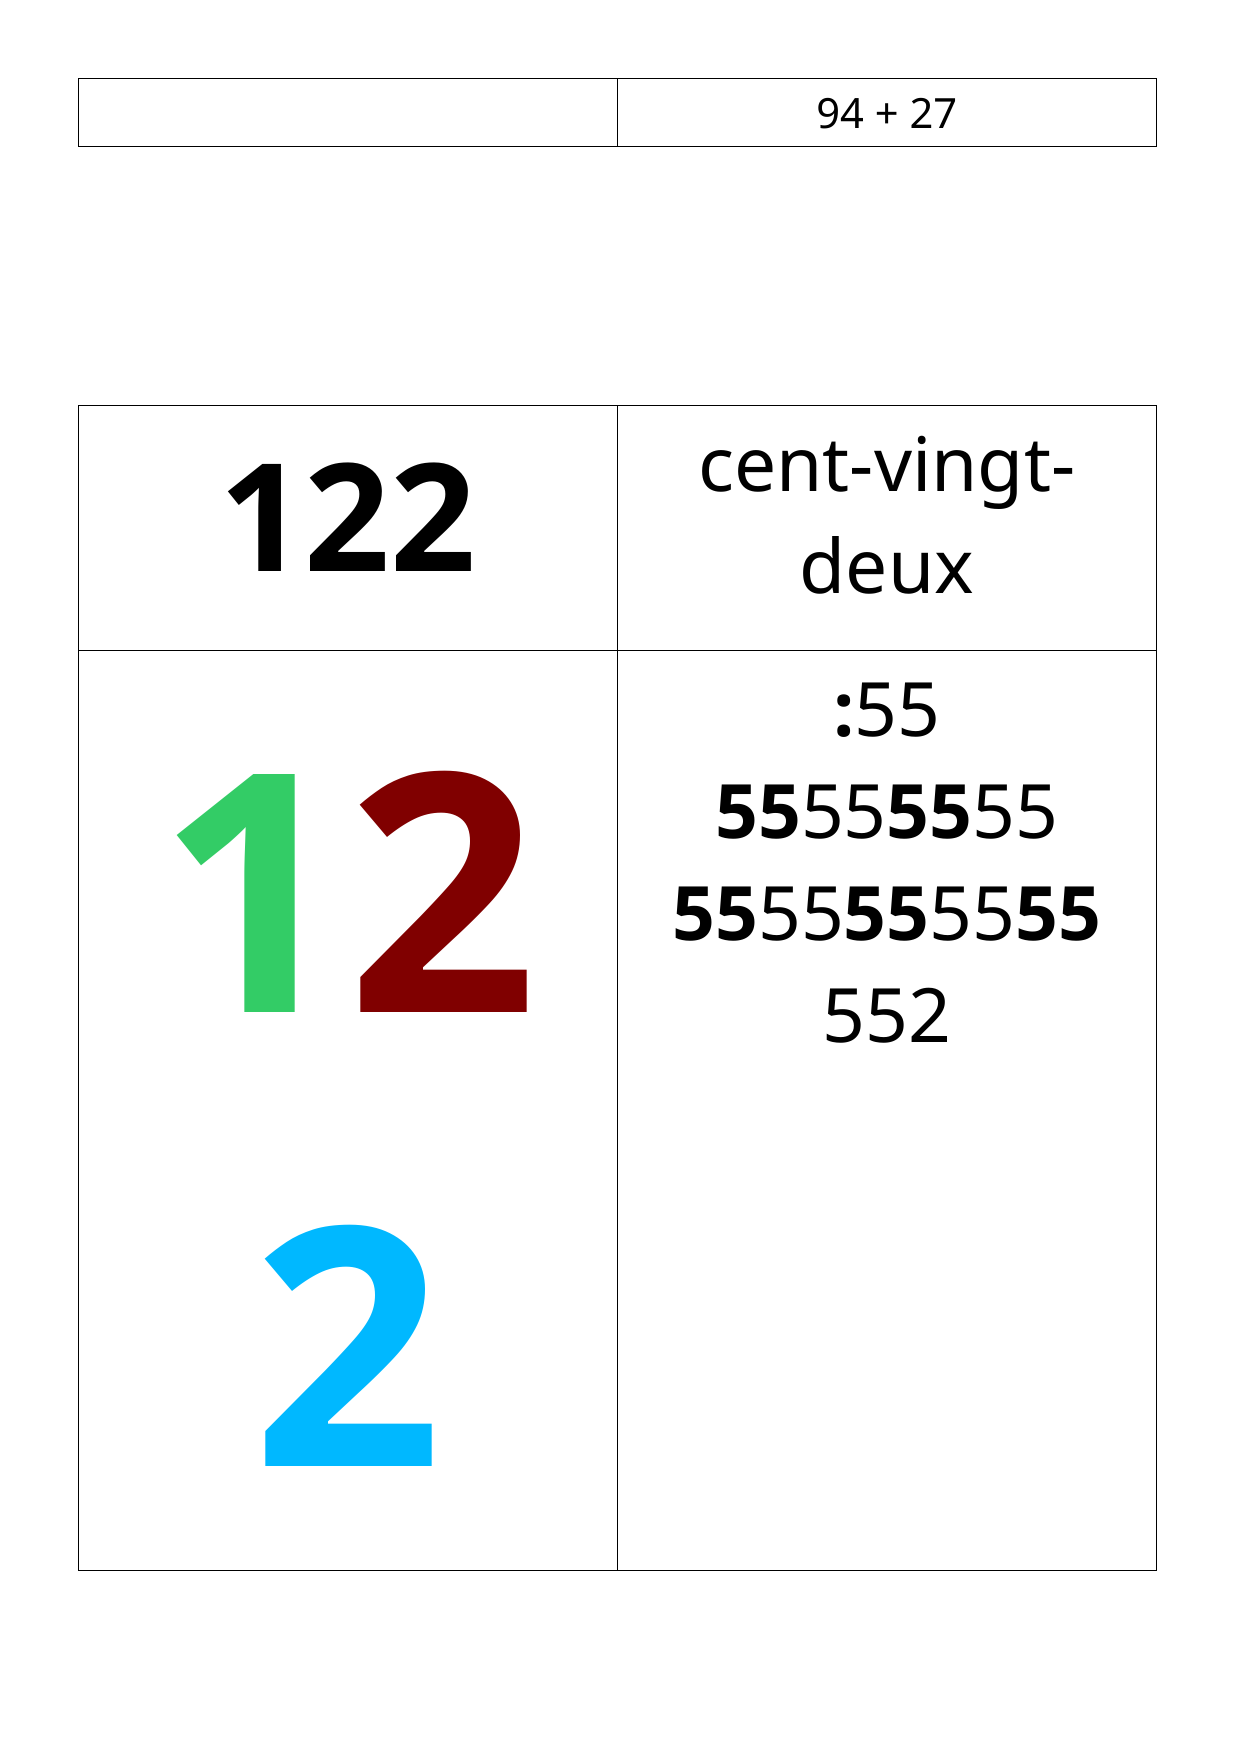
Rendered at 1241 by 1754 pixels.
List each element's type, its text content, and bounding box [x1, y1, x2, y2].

table_cell 94 + 27 [618, 79, 1156, 146]
table_header cent-vingt-deux [618, 406, 1156, 650]
table_cell 122 [79, 651, 617, 1570]
table_cell [79, 79, 617, 146]
table_cell :55 55555555 5555555555 552 [618, 651, 1156, 1570]
table_header 122 [79, 406, 617, 650]
